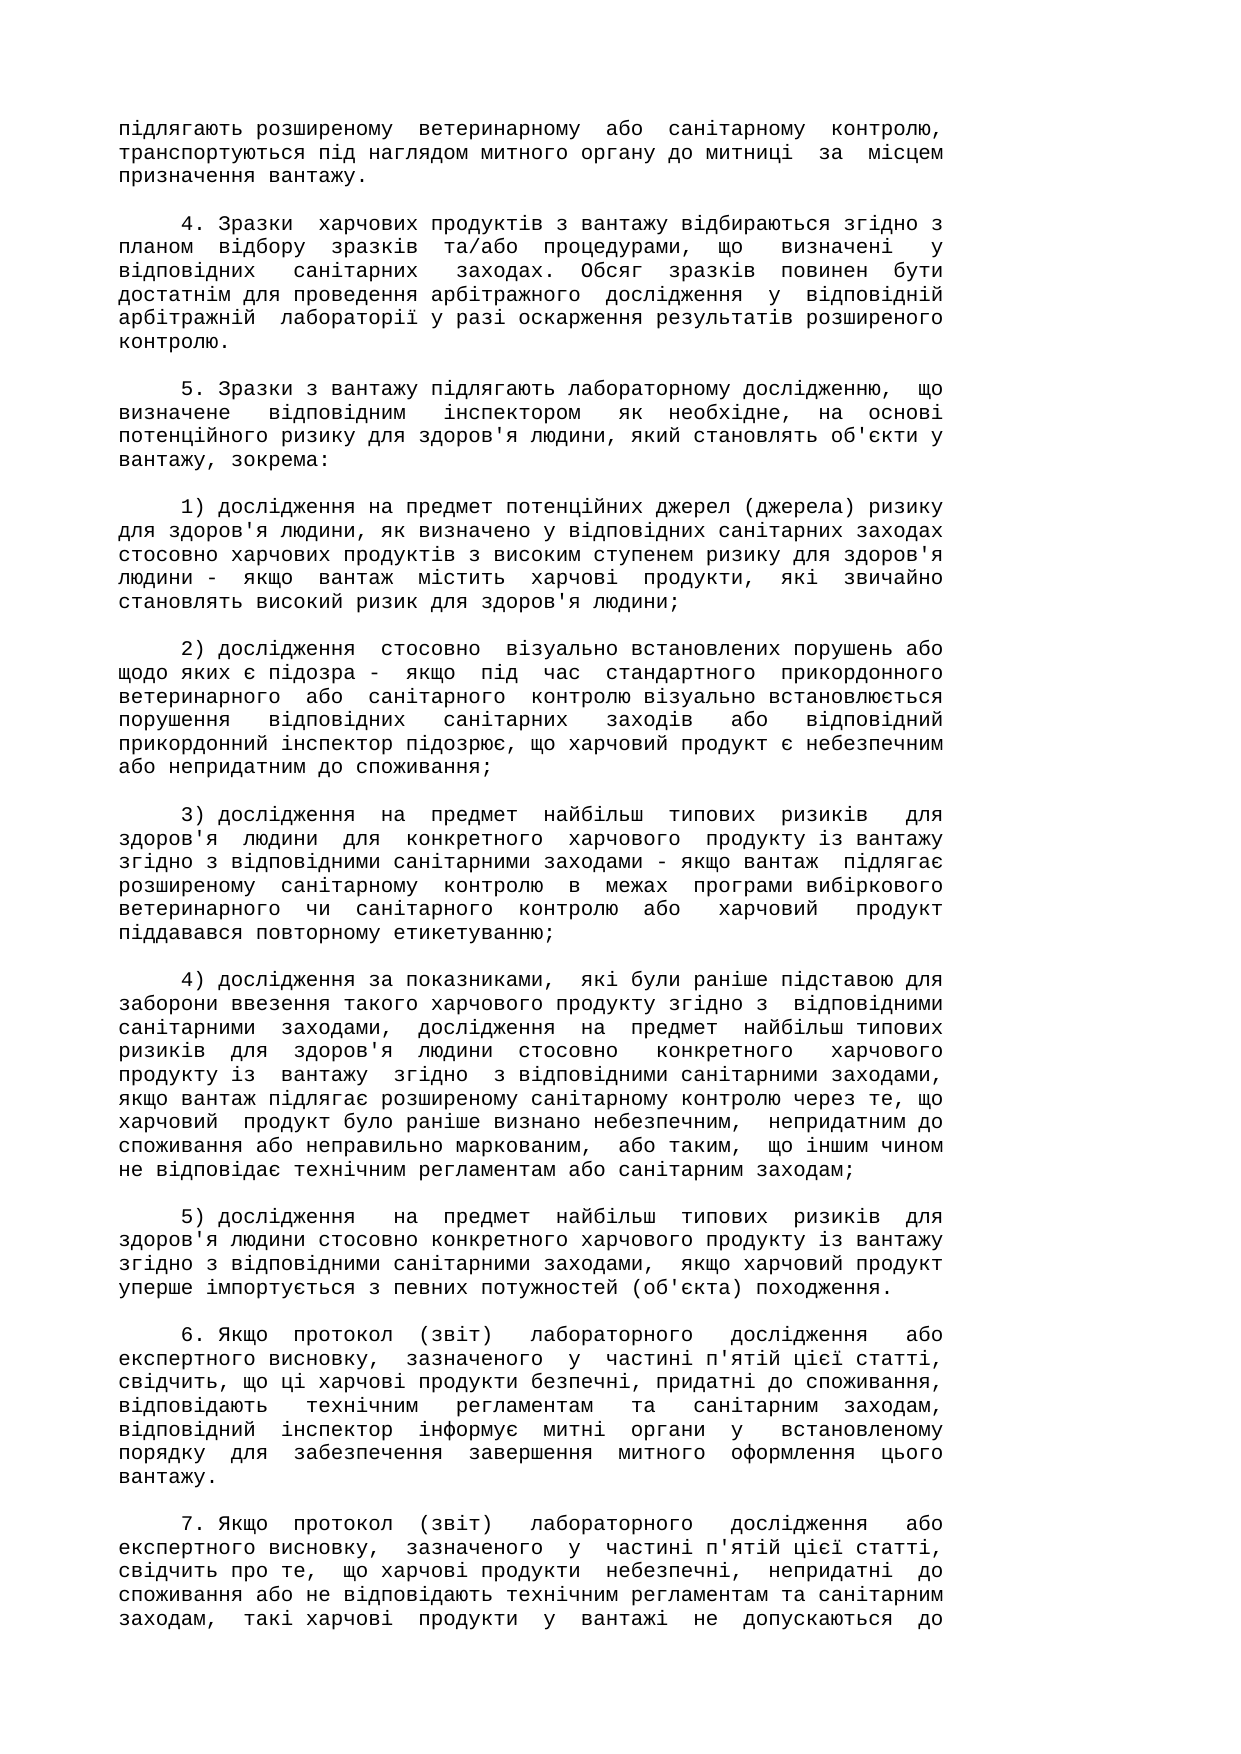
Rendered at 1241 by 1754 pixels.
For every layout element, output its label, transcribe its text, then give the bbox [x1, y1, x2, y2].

text експертного висновку, зазначеного у частині п'ятій цієї статті, [118, 1537, 1122, 1561]
text відповідних санітарних заходах. Обсяг зразків повинен бути [118, 260, 1122, 284]
text щодо яких є підозра - якщо під час стандартного прикордонного [118, 662, 1122, 686]
text становлять високий ризик для здоров'я людини; [118, 591, 1122, 615]
text достатнім для проведення арбітражного дослідження у відповідній [118, 284, 1122, 307]
text визначене відповідним інспектором як необхідне, на основі [118, 402, 1122, 426]
text свідчить про те, що харчові продукти небезпечні, непридатні до [118, 1561, 1122, 1584]
text заходам, такі харчові продукти у вантажі не допускаються до [118, 1608, 1122, 1631]
text або непридатним до споживання; [118, 757, 1122, 780]
text арбітражній лабораторії у разі оскарження результатів розширеного [118, 307, 1122, 331]
text згідно з відповідними санітарними заходами, якщо харчовий продукт [118, 1253, 1122, 1277]
text людини - якщо вантаж містить харчові продукти, які звичайно [118, 567, 1122, 591]
text транспортуються під наглядом митного органу до митниці за місцем [118, 142, 1122, 165]
text згідно з відповідними санітарними заходами - якщо вантаж підлягає [118, 851, 1122, 875]
text ветеринарного або санітарного контролю візуально встановлюється [118, 686, 1122, 709]
text для здоров'я людини, як визначено у відповідних санітарних заходах [118, 520, 1122, 544]
text споживання або не відповідають технічним регламентам та санітарним [118, 1584, 1122, 1608]
text здоров'я людини стосовно конкретного харчового продукту із вантажу [118, 1229, 1122, 1253]
text 5) дослідження на предмет найбільш типових ризиків для [118, 1206, 1122, 1229]
text продукту із вантажу згідно з відповідними санітарними заходами, [118, 1064, 1122, 1088]
text відповідний інспектор інформує митні органи у встановленому [118, 1419, 1122, 1442]
text 4) дослідження за показниками, які були раніше підставою для [118, 969, 1122, 993]
text 1) дослідження на предмет потенційних джерел (джерела) ризику [118, 496, 1122, 520]
text ветеринарного чи санітарного контролю або харчовий продукт [118, 898, 1122, 922]
text стосовно харчових продуктів з високим ступенем ризику для здоров'я [118, 544, 1122, 567]
text не відповідає технічним регламентам або санітарним заходам; [118, 1158, 1122, 1182]
text порушення відповідних санітарних заходів або відповідний [118, 709, 1122, 733]
text експертного висновку, зазначеного у частині п'ятій цієї статті, [118, 1348, 1122, 1371]
text вантажу, зокрема: [118, 449, 1122, 473]
text споживання або неправильно маркованим, або таким, що іншим чином [118, 1135, 1122, 1158]
text 7. Якщо протокол (звіт) лабораторного дослідження або [118, 1513, 1122, 1537]
text 4. Зразки харчових продуктів з вантажу відбираються згідно з [118, 213, 1122, 236]
text 6. Якщо протокол (звіт) лабораторного дослідження або [118, 1324, 1122, 1348]
text харчовий продукт було раніше визнано небезпечним, непридатним до [118, 1111, 1122, 1135]
text контролю. [118, 331, 1122, 354]
text призначення вантажу. [118, 165, 1122, 189]
text планом відбору зразків та/або процедурами, що визначені у [118, 236, 1122, 260]
text потенційного ризику для здоров'я людини, який становлять об'єкти у [118, 426, 1122, 449]
text якщо вантаж підлягає розширеному санітарному контролю через те, що [118, 1088, 1122, 1111]
text підлягають розширеному ветеринарному або санітарному контролю, [118, 118, 1122, 142]
text санітарними заходами, дослідження на предмет найбільш типових [118, 1017, 1122, 1040]
text вантажу. [118, 1466, 1122, 1489]
text уперше імпортується з певних потужностей (об'єкта) походження. [118, 1277, 1122, 1300]
text 3) дослідження на предмет найбільш типових ризиків для [118, 804, 1122, 827]
text 5. Зразки з вантажу підлягають лабораторному дослідженню, що [118, 378, 1122, 402]
text порядку для забезпечення завершення митного оформлення цього [118, 1442, 1122, 1466]
text ризиків для здоров'я людини стосовно конкретного харчового [118, 1040, 1122, 1064]
text здоров'я людини для конкретного харчового продукту із вантажу [118, 827, 1122, 851]
text свідчить, що ці харчові продукти безпечні, придатні до споживання, [118, 1371, 1122, 1395]
text прикордонний інспектор підозрює, що харчовий продукт є небезпечним [118, 733, 1122, 757]
text відповідають технічним регламентам та санітарним заходам, [118, 1395, 1122, 1419]
text заборони ввезення такого харчового продукту згідно з відповідними [118, 993, 1122, 1017]
text піддавався повторному етикетуванню; [118, 922, 1122, 946]
text 2) дослідження стосовно візуально встановлених порушень або [118, 638, 1122, 662]
text розширеному санітарному контролю в межах програми вибіркового [118, 875, 1122, 898]
